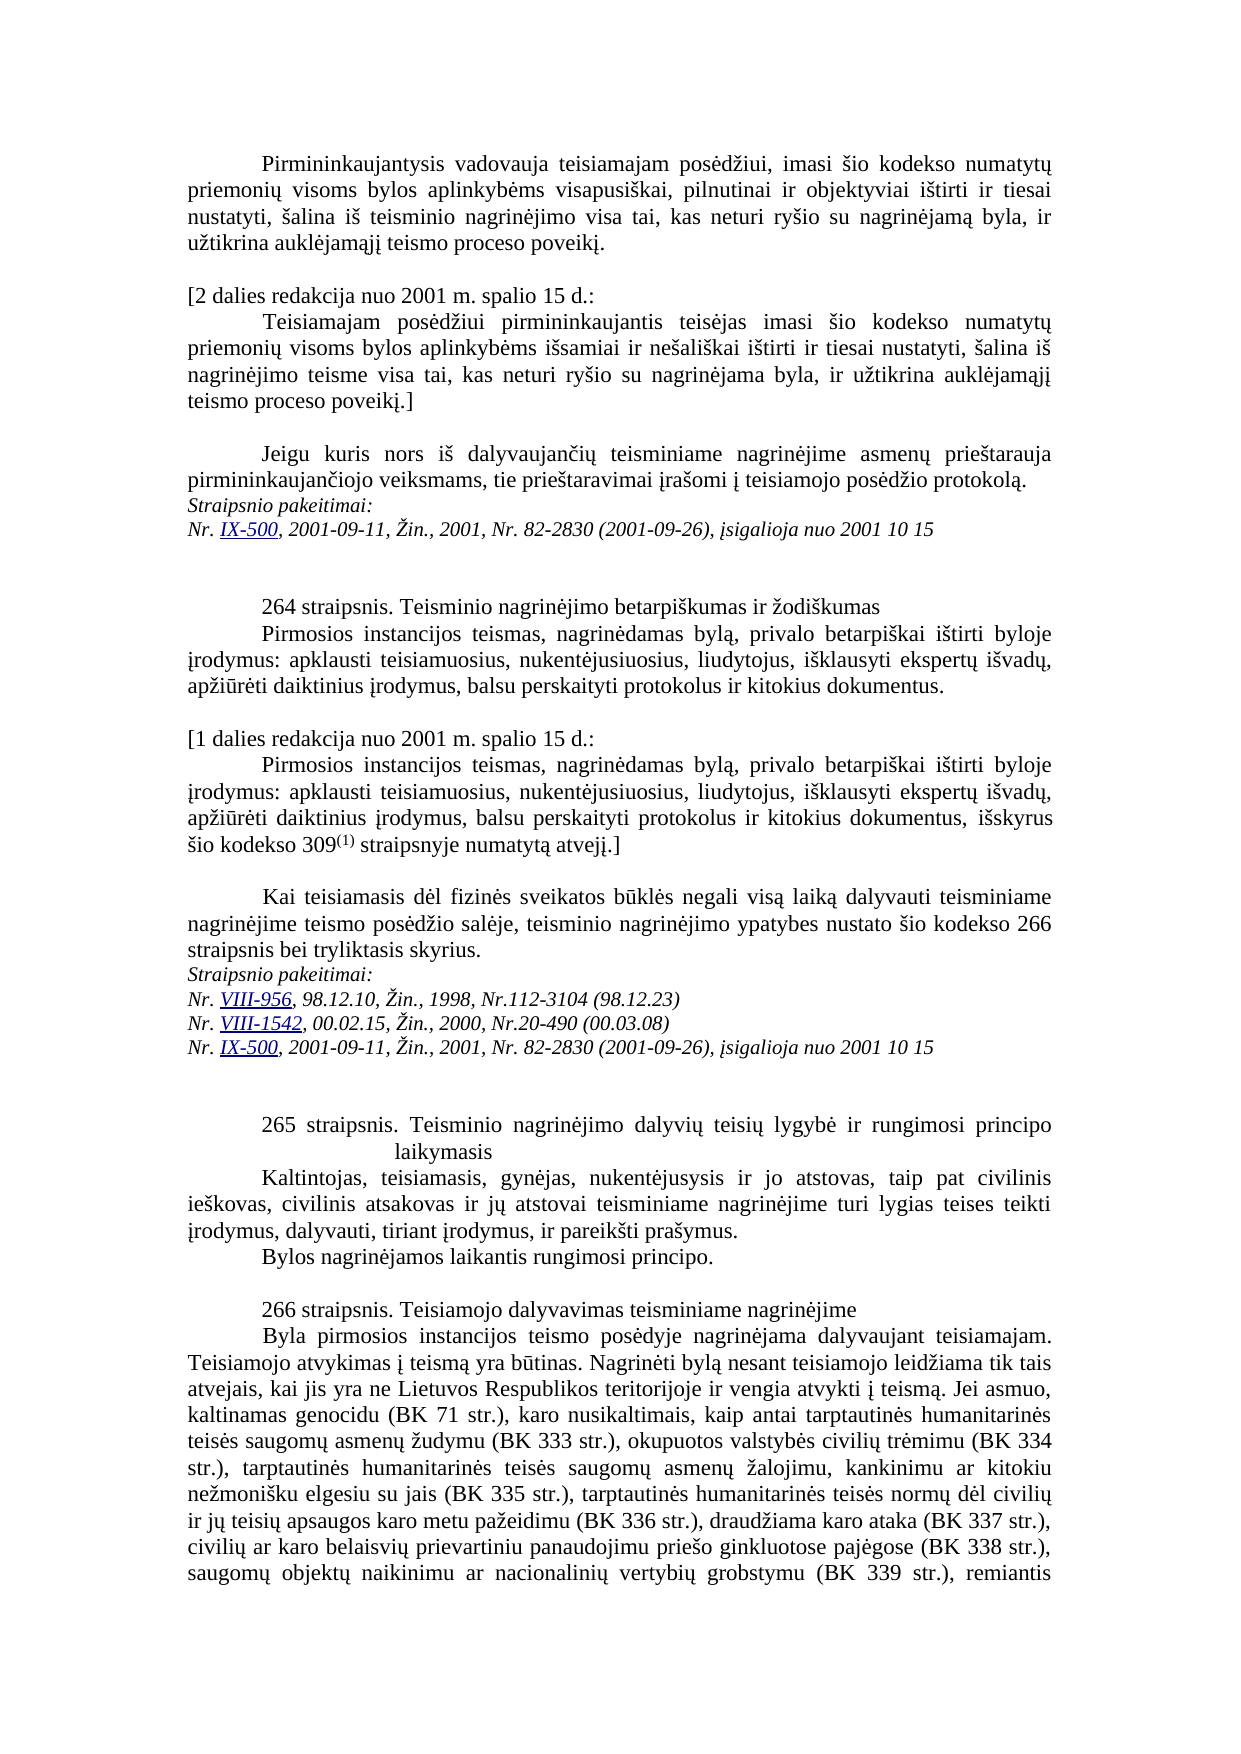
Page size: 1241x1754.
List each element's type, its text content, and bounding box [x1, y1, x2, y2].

text 264 straipsnis. Teisminio nagrinėjimo betarpiškumas ir žodiškumas [187, 593, 1053, 620]
text Pirmininkaujantysis vadovauja teisiamajam posėdžiui, imasi šio kodekso numatytų priemonių visoms bylos aplinkybėms visapusiškai, pilnutinai ir objektyviai ištirti ir tiesai nustatyti, šalina iš teisminio nagrinėjimo visa tai, kas neturi ryšio su nagrinėjamą byla, ir užtikrina auklėjamąjį teismo proceso poveikį. [187, 150, 1053, 255]
text 265 straipsnis. Teisminio nagrinėjimo dalyvių teisių lygybė ir rungimosi principo laikymasis [261, 1111, 1053, 1164]
text Bylos nagrinėjamos laikantis rungimosi principo. [187, 1243, 1053, 1269]
text Straipsnio pakeitimai: [187, 962, 1053, 986]
text Teisiamajam posėdžiui pirmininkaujantis teisėjas imasi šio kodekso numatytų priemonių visoms bylos aplinkybėms išsamiai ir nešališkai ištirti ir tiesai nustatyti, šalina iš nagrinėjimo teisme visa tai, kas neturi ryšio su nagrinėjama byla, ir užtikrina auklėjamąjį teismo proceso poveikį.] [187, 308, 1053, 413]
text Kai teisiamasis dėl fizinės sveikatos būklės negali visą laiką dalyvauti teisminiame nagrinėjime teismo posėdžio salėje, teisminio nagrinėjimo ypatybes nustato šio kodekso 266 straipsnis bei tryliktasis skyrius. [187, 883, 1053, 962]
text Pirmosios instancijos teismas, nagrinėdamas bylą, privalo betarpiškai ištirti byloje įrodymus: apklausti teisiamuosius, nukentėjusiuosius, liudytojus, išklausyti ekspertų išvadų, apžiūrėti daiktinius įrodymus, balsu perskaityti protokolus ir kitokius dokumentus, išskyrus šio kodekso 309(1) straipsnyje numatytą atvejį.] [187, 752, 1053, 857]
text [2 dalies redakcija nuo 2001 m. spalio 15 d.: [187, 282, 1053, 308]
text [1 dalies redakcija nuo 2001 m. spalio 15 d.: [187, 725, 1053, 752]
text Nr. IX-500, 2001-09-11, Žin., 2001, Nr. 82-2830 (2001-09-26), įsigalioja nuo 2001 10 15 [187, 1034, 1053, 1059]
text Nr. VIII-956, 98.12.10, Žin., 1998, Nr.112-3104 (98.12.23) [187, 986, 1053, 1011]
text Nr. VIII-1542, 00.02.15, Žin., 2000, Nr.20-490 (00.03.08) [187, 1011, 1053, 1034]
text Pirmosios instancijos teismas, nagrinėdamas bylą, privalo betarpiškai ištirti byloje įrodymus: apklausti teisiamuosius, nukentėjusiuosius, liudytojus, išklausyti ekspertų išvadų, apžiūrėti daiktinius įrodymus, balsu perskaityti protokolus ir kitokius dokumentus. [187, 620, 1053, 699]
text Byla pirmosios instancijos teismo posėdyje nagrinėjama dalyvaujant teisiamajam. Teisiamojo atvykimas į teismą yra būtinas. Nagrinėti bylą nesant teisiamojo leidžiama tik tais atvejais, kai jis yra ne Lietuvos Respublikos teritorijoje ir vengia atvykti į teismą. Jei asmuo, kaltinamas genocidu (BK 71 str.), karo nusikaltimais, kaip antai tarptautinės humanitarinės teisės saugomų asmenų žudymu (BK 333 str.), okupuotos valstybės civilių trėmimu (BK 334 str.), tarptautinės humanitarinės teisės saugomų asmenų žalojimu, kankinimu ar kitokiu nežmonišku elgesiu su jais (BK 335 str.), tarptautinės humanitarinės teisės normų dėl civilių ir jų teisių apsaugos karo metu pažeidimu (BK 336 str.), draudžiama karo ataka (BK 337 str.), civilių ar karo belaisvių prievartiniu panaudojimu priešo ginkluotose pajėgose (BK 338 str.), saugomų objektų naikinimu ar nacionalinių vertybių grobstymu (BK 339 str.), remiantis [187, 1322, 1053, 1586]
text 266 straipsnis. Teisiamojo dalyvavimas teisminiame nagrinėjime [187, 1296, 1053, 1322]
text Nr. IX-500, 2001-09-11, Žin., 2001, Nr. 82-2830 (2001-09-26), įsigalioja nuo 2001 10 15 [187, 517, 1053, 541]
text Jeigu kuris nors iš dalyvaujančių teisminiame nagrinėjime asmenų prieštarauja pirmininkaujančiojo veiksmams, tie prieštaravimai įrašomi į teisiamojo posėdžio protokolą. [187, 440, 1053, 493]
text Kaltintojas, teisiamasis, gynėjas, nukentėjusysis ir jo atstovas, taip pat civilinis ieškovas, civilinis atsakovas ir jų atstovai teisminiame nagrinėjime turi lygias teises teikti įrodymus, dalyvauti, tiriant įrodymus, ir pareikšti prašymus. [187, 1164, 1053, 1243]
text Straipsnio pakeitimai: [187, 493, 1053, 517]
